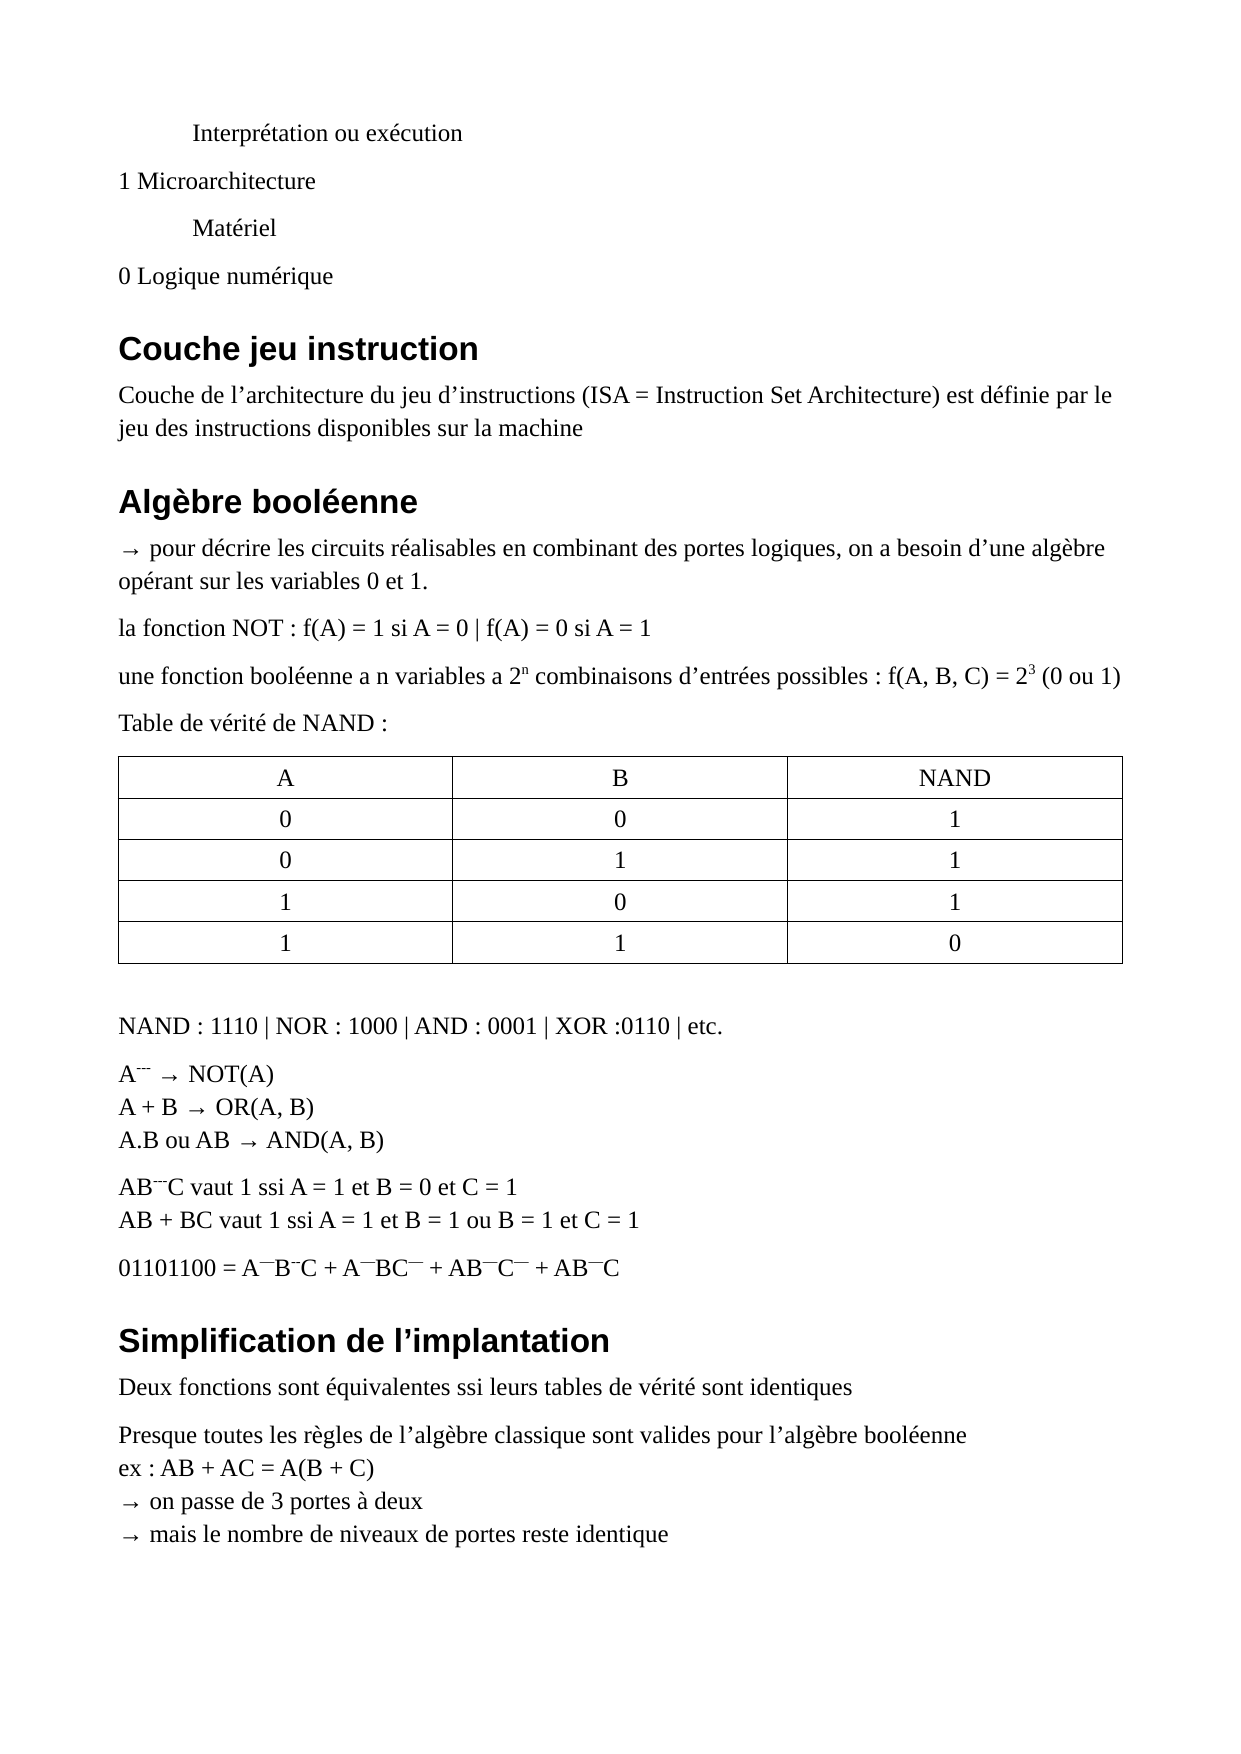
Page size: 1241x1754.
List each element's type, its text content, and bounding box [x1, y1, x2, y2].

table_header NAND [788, 757, 1122, 797]
table_cell 0 [453, 799, 787, 839]
table_cell 1 [788, 799, 1122, 839]
table_cell 0 [788, 922, 1122, 962]
text la fonction NOT : f(A) = 1 si A = 0 | f(A) = 0 si A = 1 [118, 613, 1122, 642]
text A--- → NOT(A) A + B → OR(A, B) A.B ou AB → AND(A, B) [118, 1059, 1122, 1153]
text Couche de l’architecture du jeu d’instructions (ISA = Instruction Set Architecture) est définie par le jeu des instructions disponibles sur la machine [118, 380, 1122, 442]
table_cell 0 [453, 881, 787, 921]
text Presque toutes les règles de l’algèbre classique sont valides pour l’algèbre booléenne ex : AB + AC = A(B + C) → on passe de 3 portes à deux → mais le nombre de niveaux de portes reste identique [118, 1420, 1122, 1548]
text 0 Logique numérique [118, 261, 1122, 290]
text NAND : 1110 | NOR : 1000 | AND : 0001 | XOR :0110 | etc. [118, 1011, 1122, 1040]
table_cell 1 [453, 922, 787, 962]
text AB---C vaut 1 ssi A = 1 et B = 0 et C = 1 AB + BC vaut 1 ssi A = 1 et B = 1 ou B = 1 et C = 1 [118, 1172, 1122, 1234]
text Interprétation ou exécution [118, 118, 1122, 147]
text Deux fonctions sont équivalentes ssi leurs tables de vérité sont identiques [118, 1372, 1122, 1401]
table_cell 0 [119, 840, 452, 880]
text 1 Microarchitecture [118, 166, 1122, 194]
table_cell 1 [788, 881, 1122, 921]
subtitle Couche jeu instruction [118, 329, 1122, 368]
text → pour décrire les circuits réalisables en combinant des portes logiques, on a besoin d’une algèbre opérant sur les variables 0 et 1. [118, 533, 1122, 594]
text Matériel [118, 213, 1122, 242]
table_cell 1 [453, 840, 787, 880]
text 01101100 = A—B--C + A—BC— + AB—C— + AB—C [118, 1253, 1122, 1282]
text une fonction booléenne a n variables a 2n combinaisons d’entrées possibles : f(A, B, C) = 23 (0 ou 1) [118, 661, 1122, 690]
table_header B [453, 757, 787, 797]
table_cell 1 [119, 922, 452, 962]
table_header A [119, 757, 452, 797]
subtitle Simplification de l’implantation [118, 1321, 1122, 1360]
table_cell 0 [119, 799, 452, 839]
subtitle Algèbre booléenne [118, 482, 1122, 520]
table_cell 1 [788, 840, 1122, 880]
table_cell 1 [119, 881, 452, 921]
text Table de vérité de NAND : [118, 708, 1122, 737]
